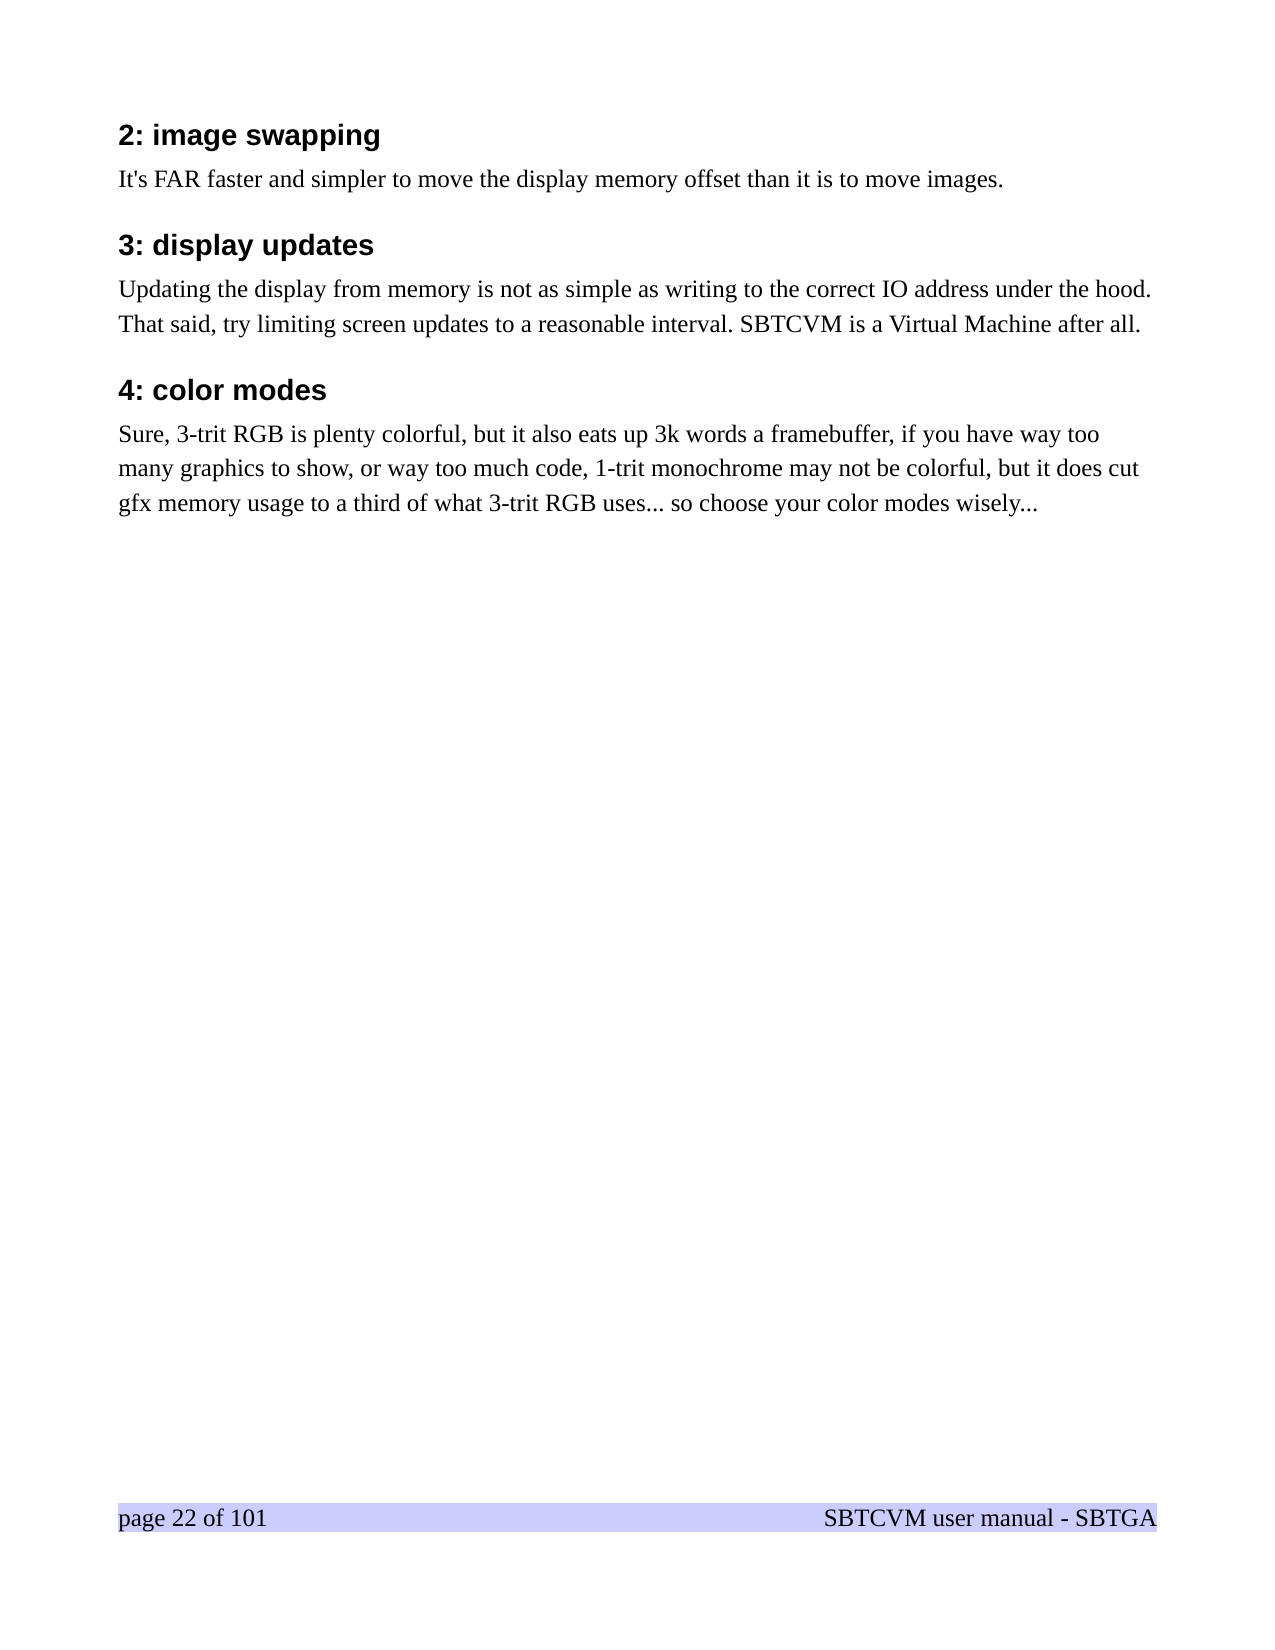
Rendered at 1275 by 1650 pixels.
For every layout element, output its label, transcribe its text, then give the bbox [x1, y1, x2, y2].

text Sure, 3-trit RGB is plenty colorful, but it also eats up 3k words a framebuffer, if you have way too many graphics to show, or way too much code, 1-trit monochrome may not be colorful, but it does cut gfx memory usage to a third of what 3-trit RGB uses... so choose your color modes wisely... [118, 419, 1157, 516]
subtitle 4: color modes [118, 372, 1157, 406]
text Updating the display from memory is not as simple as writing to the correct IO address under the hood. That said, try limiting screen updates to a reasonable interval. SBTCVM is a Virtual Machine after all. [118, 274, 1157, 337]
subtitle 2: image swapping [118, 118, 1157, 152]
text It's FAR faster and simpler to move the display memory offset than it is to move images. [118, 164, 1157, 193]
subtitle 3: display updates [118, 228, 1157, 262]
